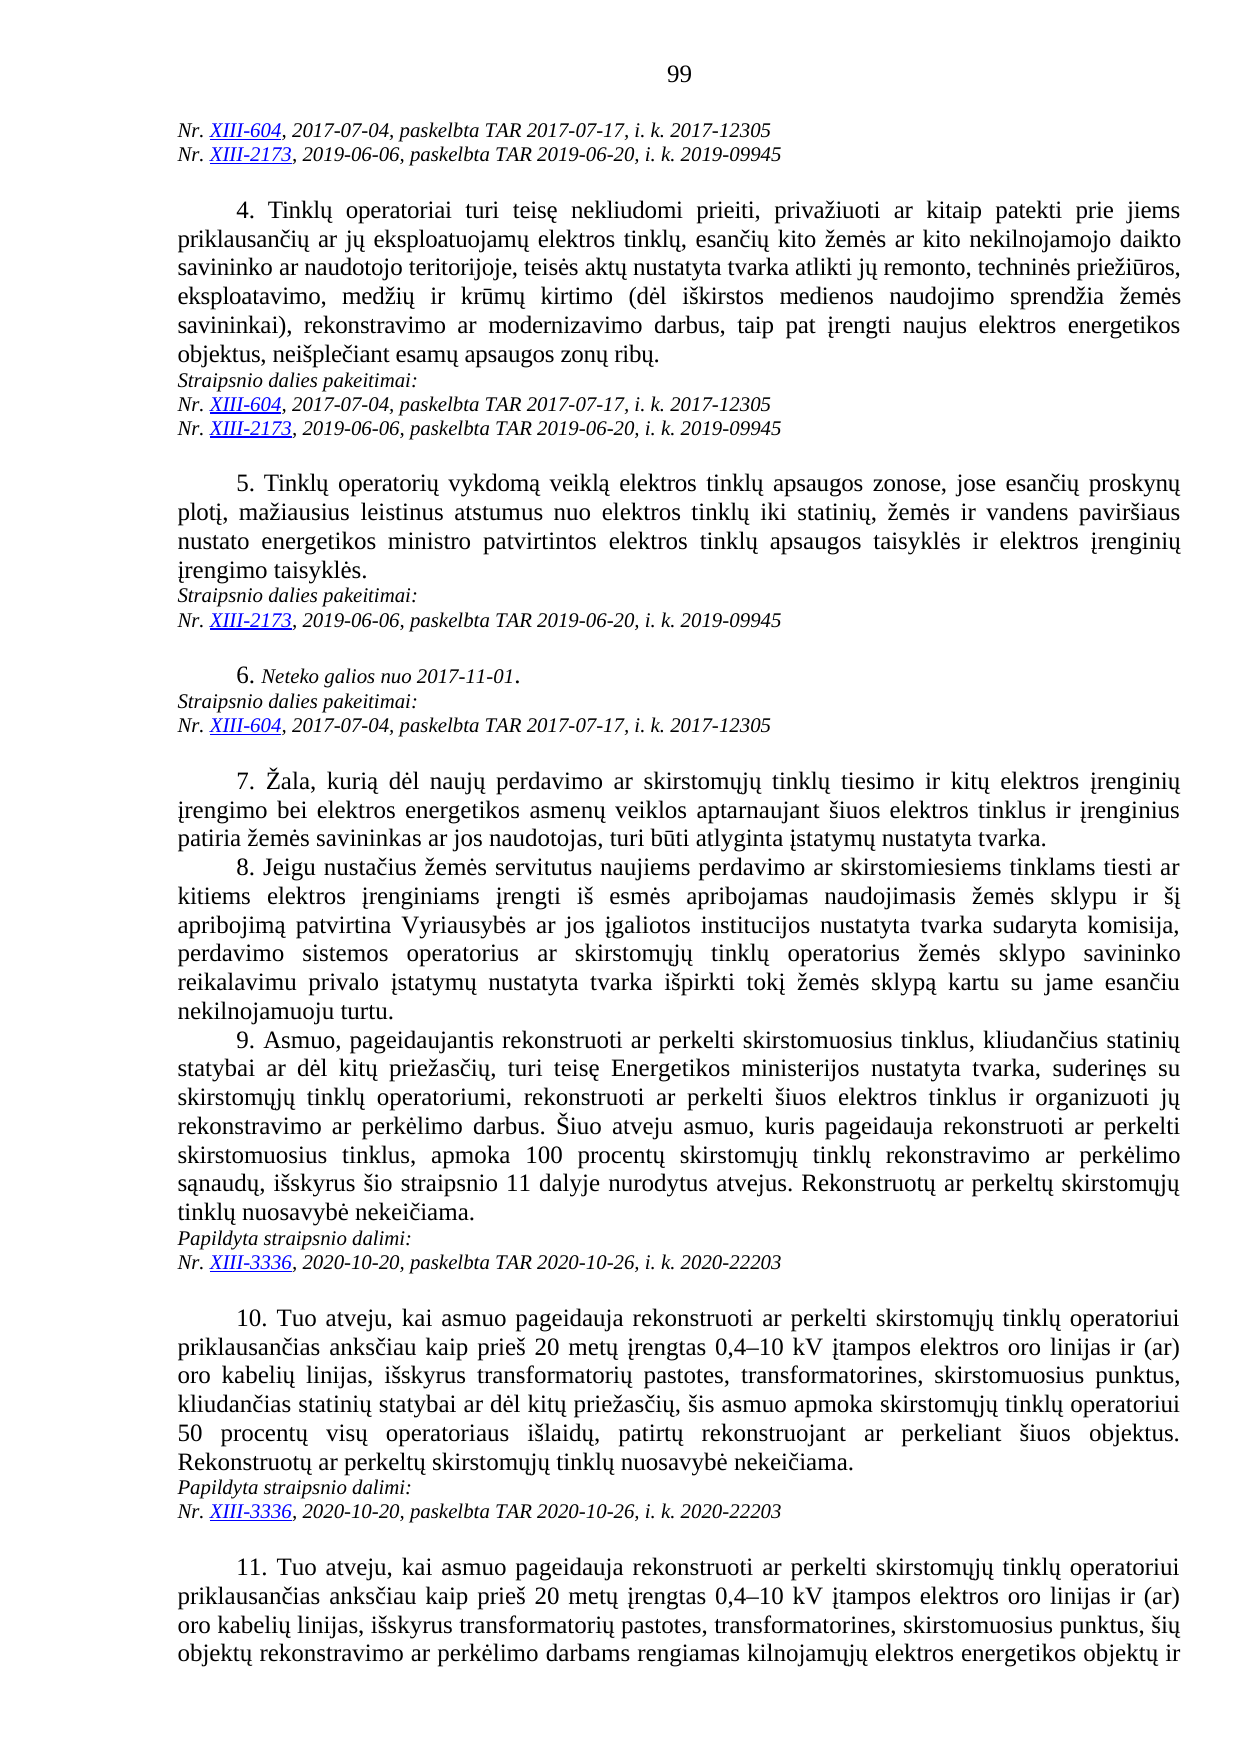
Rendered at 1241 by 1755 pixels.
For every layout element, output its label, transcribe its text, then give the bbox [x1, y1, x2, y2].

text 9. Asmuo, pageidaujantis rekonstruoti ar perkelti skirstomuosius tinklus, kliudančius statinių statybai ar dėl kitų priežasčių, turi teisę Energetikos ministerijos nustatyta tvarka, suderinęs su skirstomųjų tinklų operatoriumi, rekonstruoti ar perkelti šiuos elektros tinklus ir organizuoti jų rekonstravimo ar perkėlimo darbus. Šiuo atveju asmuo, kuris pageidauja rekonstruoti ar perkelti skirstomuosius tinklus, apmoka 100 procentų skirstomųjų tinklų rekonstravimo ar perkėlimo sąnaudų, išskyrus šio straipsnio 11 dalyje nurodytus atvejus. Rekonstruotų ar perkeltų skirstomųjų tinklų nuosavybė nekeičiama. [177, 1025, 1181, 1226]
text 11. Tuo atveju, kai asmuo pageidauja rekonstruoti ar perkelti skirstomųjų tinklų operatoriui priklausančias anksčiau kaip prieš 20 metų įrengtas 0,4–10 kV įtampos elektros oro linijas ir (ar) oro kabelių linijas, išskyrus transformatorių pastotes, transformatorines, skirstomuosius punktus, šių objektų rekonstravimo ar perkėlimo darbams rengiamas kilnojamųjų elektros energetikos objektų ir [177, 1552, 1181, 1667]
text Nr. XIII-3336, 2020-10-20, paskelbta TAR 2020-10-26, i. k. 2020-22203 [177, 1250, 1181, 1274]
text Nr. XIII-604, 2017-07-04, paskelbta TAR 2017-07-17, i. k. 2017-12305 [177, 118, 1181, 142]
text Papildyta straipsnio dalimi: [177, 1475, 1181, 1499]
text 10. Tuo atveju, kai asmuo pageidauja rekonstruoti ar perkelti skirstomųjų tinklų operatoriui priklausančias anksčiau kaip prieš 20 metų įrengtas 0,4–10 kV įtampos elektros oro linijas ir (ar) oro kabelių linijas, išskyrus transformatorių pastotes, transformatorines, skirstomuosius punktus, kliudančias statinių statybai ar dėl kitų priežasčių, šis asmuo apmoka skirstomųjų tinklų operatoriui 50 procentų visų operatoriaus išlaidų, patirtų rekonstruojant ar perkeliant šiuos objektus. Rekonstruotų ar perkeltų skirstomųjų tinklų nuosavybė nekeičiama. [177, 1303, 1181, 1475]
text Straipsnio dalies pakeitimai: [177, 583, 1181, 607]
text Nr. XIII-2173, 2019-06-06, paskelbta TAR 2019-06-20, i. k. 2019-09945 [177, 607, 1181, 632]
text Nr. XIII-2173, 2019-06-06, paskelbta TAR 2019-06-20, i. k. 2019-09945 [177, 416, 1181, 440]
text Nr. XIII-604, 2017-07-04, paskelbta TAR 2017-07-17, i. k. 2017-12305 [177, 713, 1181, 737]
text 7. Žala, kurią dėl naujų perdavimo ar skirstomųjų tinklų tiesimo ir kitų elektros įrenginių įrengimo bei elektros energetikos asmenų veiklos aptarnaujant šiuos elektros tinklus ir įrenginius patiria žemės savininkas ar jos naudotojas, turi būti atlyginta įstatymų nustatyta tvarka. [177, 766, 1181, 852]
text Nr. XIII-604, 2017-07-04, paskelbta TAR 2017-07-17, i. k. 2017-12305 [177, 392, 1181, 416]
text 5. Tinklų operatorių vykdomą veiklą elektros tinklų apsaugos zonose, jose esančių proskynų plotį, mažiausius leistinus atstumus nuo elektros tinklų iki statinių, žemės ir vandens paviršiaus nustato energetikos ministro patvirtintos elektros tinklų apsaugos taisyklės ir elektros įrenginių įrengimo taisyklės. [177, 468, 1181, 583]
text Nr. XIII-2173, 2019-06-06, paskelbta TAR 2019-06-20, i. k. 2019-09945 [177, 142, 1181, 166]
text 8. Jeigu nustačius žemės servitutus naujiems perdavimo ar skirstomiesiems tinklams tiesti ar kitiems elektros įrenginiams įrengti iš esmės apribojamas naudojimasis žemės sklypu ir šį apribojimą patvirtina Vyriausybės ar jos įgaliotos institucijos nustatyta tvarka sudaryta komisija, perdavimo sistemos operatorius ar skirstomųjų tinklų operatorius žemės sklypo savininko reikalavimu privalo įstatymų nustatyta tvarka išpirkti tokį žemės sklypą kartu su jame esančiu nekilnojamuoju turtu. [177, 852, 1181, 1025]
text Papildyta straipsnio dalimi: [177, 1226, 1181, 1250]
text 6. Neteko galios nuo 2017-11-01. [177, 660, 1181, 689]
text Straipsnio dalies pakeitimai: [177, 689, 1181, 713]
text 4. Tinklų operatoriai turi teisę nekliudomi prieiti, privažiuoti ar kitaip patekti prie jiems priklausančių ar jų eksploatuojamų elektros tinklų, esančių kito žemės ar kito nekilnojamojo daikto savininko ar naudotojo teritorijoje, teisės aktų nustatyta tvarka atlikti jų remonto, techninės priežiūros, eksploatavimo, medžių ir krūmų kirtimo (dėl iškirstos medienos naudojimo sprendžia žemės savininkai), rekonstravimo ar modernizavimo darbus, taip pat įrengti naujus elektros energetikos objektus, neišplečiant esamų apsaugos zonų ribų. [177, 195, 1181, 367]
text Nr. XIII-3336, 2020-10-20, paskelbta TAR 2020-10-26, i. k. 2020-22203 [177, 1499, 1181, 1523]
text Straipsnio dalies pakeitimai: [177, 367, 1181, 392]
